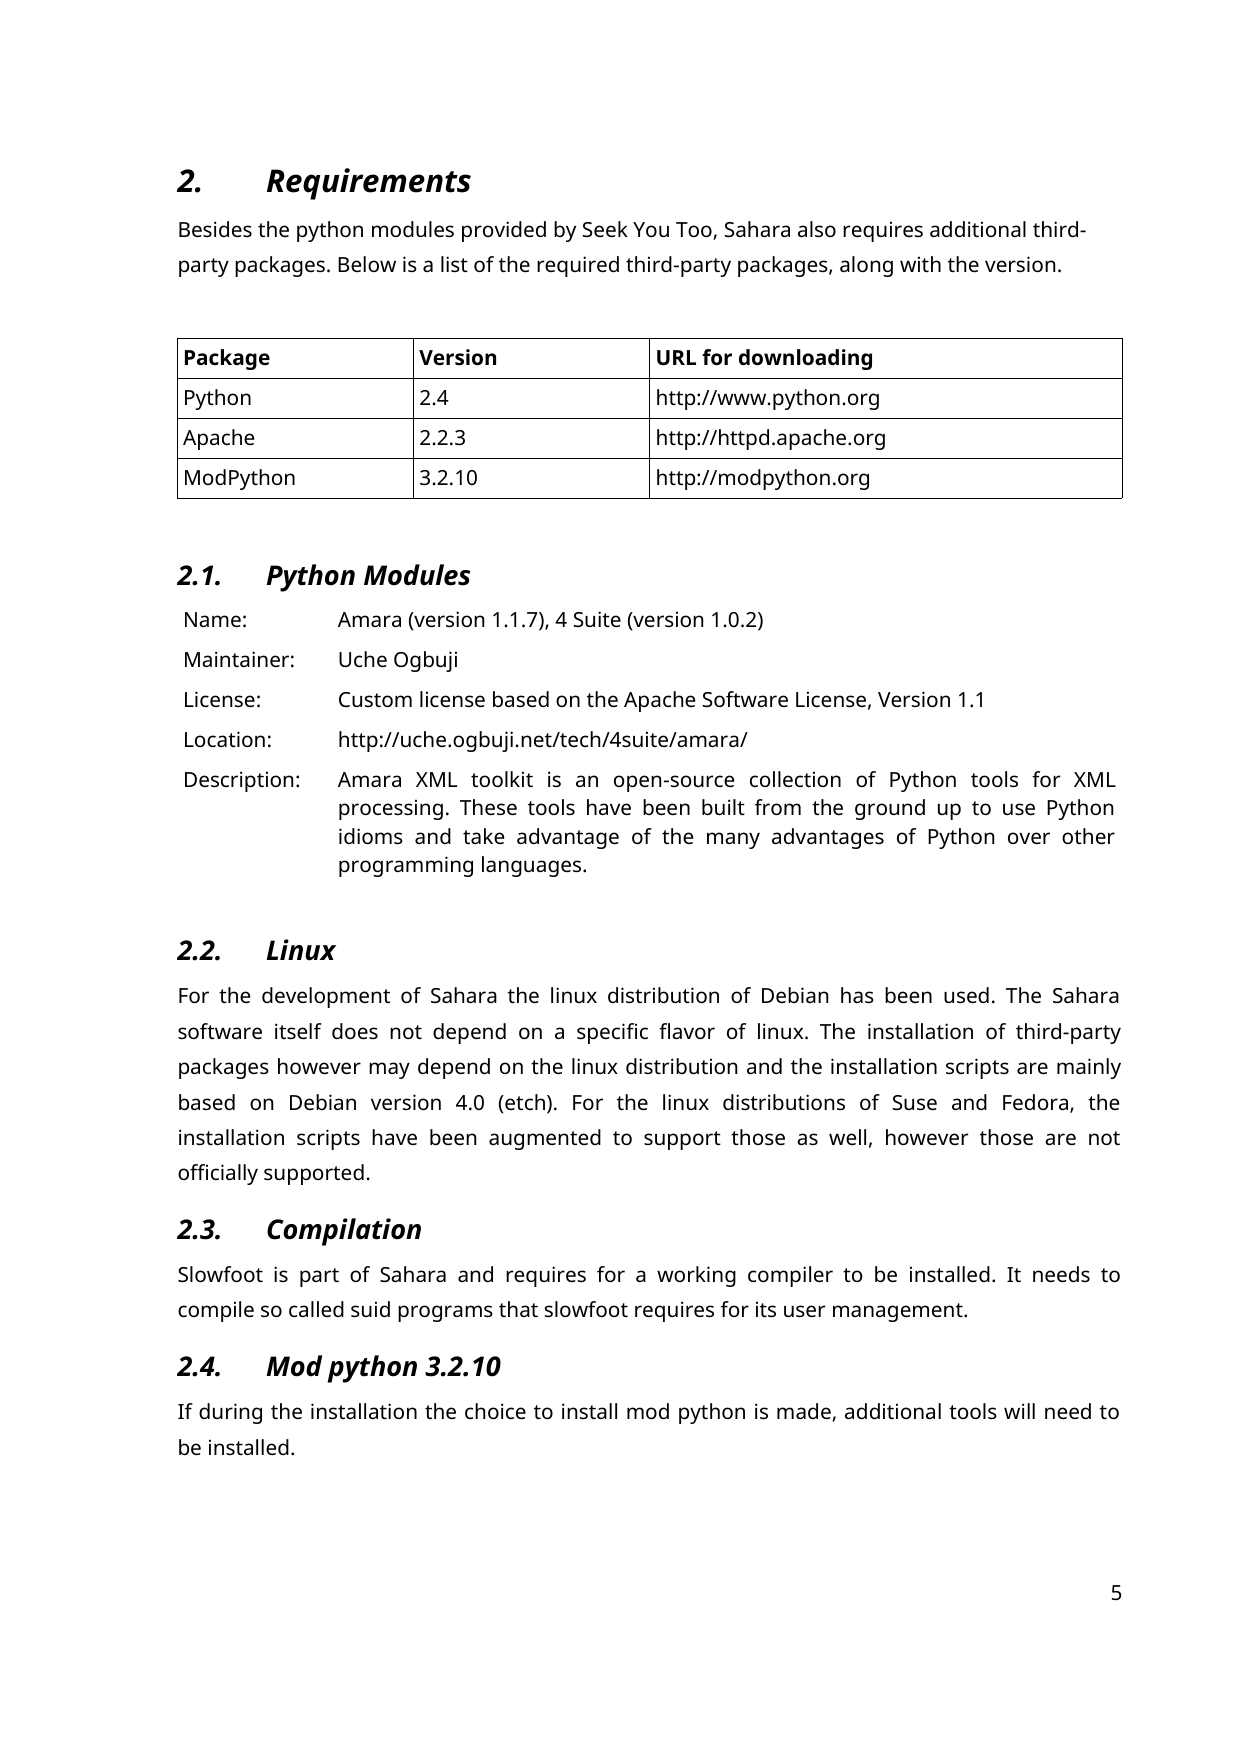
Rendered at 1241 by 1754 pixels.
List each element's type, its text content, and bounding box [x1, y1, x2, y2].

table_cell Description: [177, 759, 332, 884]
table_cell http://modpython.org [650, 459, 1122, 498]
table_cell ModPython [178, 459, 413, 498]
text Besides the python modules provided by Seek You Too, Sahara also requires additional third-party packages. Below is a list of the required third-party packages, along with the version. [177, 208, 1122, 279]
subtitle Linux [177, 932, 1122, 968]
table_cell http://httpd.apache.org [650, 419, 1122, 458]
table_header Version [414, 339, 649, 378]
table_cell Custom license based on the Apache Software License, Version 1.1 [332, 679, 1122, 719]
table_cell Location: [177, 719, 332, 759]
table_cell License: [177, 679, 332, 719]
text If during the installation the choice to install mod python is made, additional tools will need to be installed. [177, 1390, 1122, 1461]
table_cell Maintainer: [177, 640, 332, 679]
table_header URL for downloading [650, 339, 1122, 378]
text Slowfoot is part of Sahara and requires for a working compiler to be installed. It needs to compile so called suid programs that slowfoot requires for its user management. [177, 1253, 1122, 1324]
subtitle Python Modules [177, 557, 1122, 594]
subtitle Requirements [177, 159, 1122, 202]
table_cell Uche Ogbuji [332, 640, 1122, 679]
table_cell Python [178, 379, 413, 418]
subtitle Mod python 3.2.10 [177, 1348, 1122, 1384]
table_header Package [178, 339, 413, 378]
table_header Amara (version 1.1.7), 4 Suite (version 1.0.2) [332, 600, 1122, 639]
table_cell Amara XML toolkit is an open-source collection of Python tools for XML processing. These tools have been built from the ground up to use Python idioms and take advantage of the many advantages of Python over other programming languages. [332, 759, 1122, 884]
text For the development of Sahara the linux distribution of Debian has been used. The Sahara software itself does not depend on a specific flavor of linux. The installation of third-party packages however may depend on the linux distribution and the installation scripts are mainly based on Debian version 4.0 (etch). For the linux distributions of Suse and Fedora, the installation scripts have been augmented to support those as well, however those are not officially supported. [177, 974, 1122, 1187]
table_cell 2.2.3 [414, 419, 649, 458]
table_cell 2.4 [414, 379, 649, 418]
table_header Name: [177, 600, 332, 639]
table_cell 3.2.10 [414, 459, 649, 498]
subtitle Compilation [177, 1210, 1122, 1247]
table_cell http://www.python.org [650, 379, 1122, 418]
table_cell Apache [178, 419, 413, 458]
table_cell http://uche.ogbuji.net/tech/4suite/amara/ [332, 719, 1122, 759]
